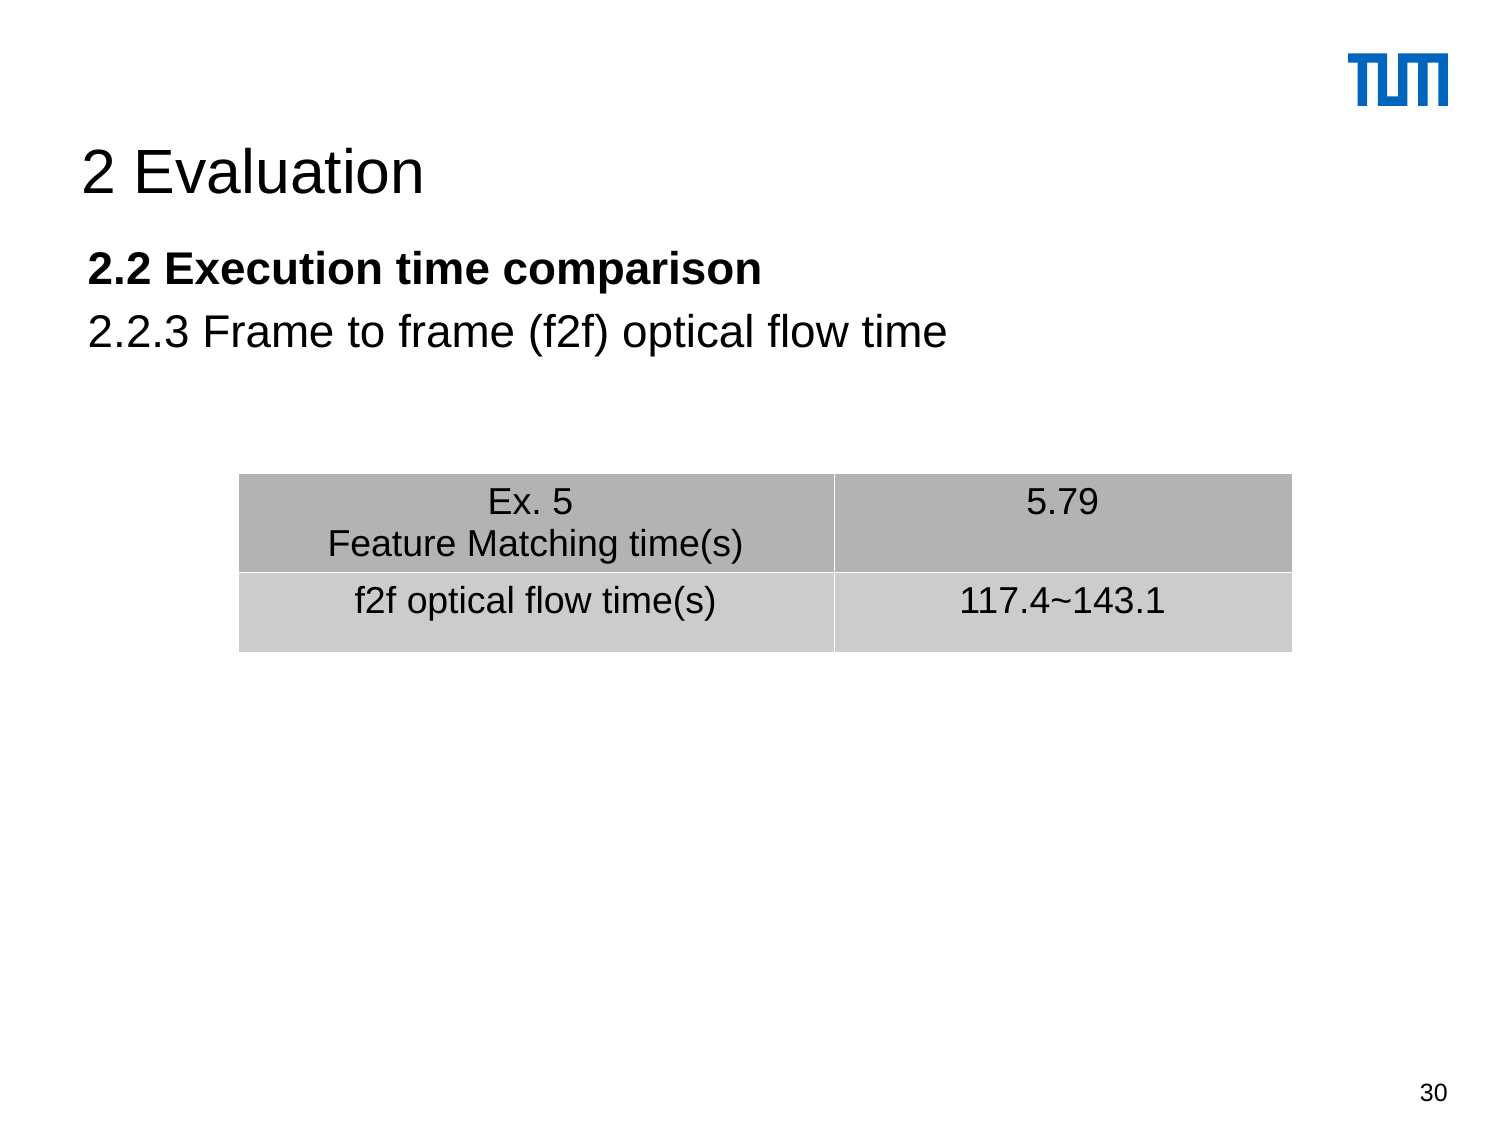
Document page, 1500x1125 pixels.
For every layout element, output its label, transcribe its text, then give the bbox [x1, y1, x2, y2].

table_cell f2f optical flow time(s) [239, 573, 834, 652]
table_cell 117.4~143.1 [835, 573, 1292, 652]
table_header Ex. 5 Feature Matching time(s) [239, 474, 834, 572]
table_header 5.79 [835, 474, 1292, 572]
list 2.2 Execution time comparison 2.2.3 Frame to frame (f2f) optical flow time [87, 231, 1416, 963]
title 2 Evaluation [81, 139, 1110, 207]
slide_number [1111, 1061, 1448, 1122]
